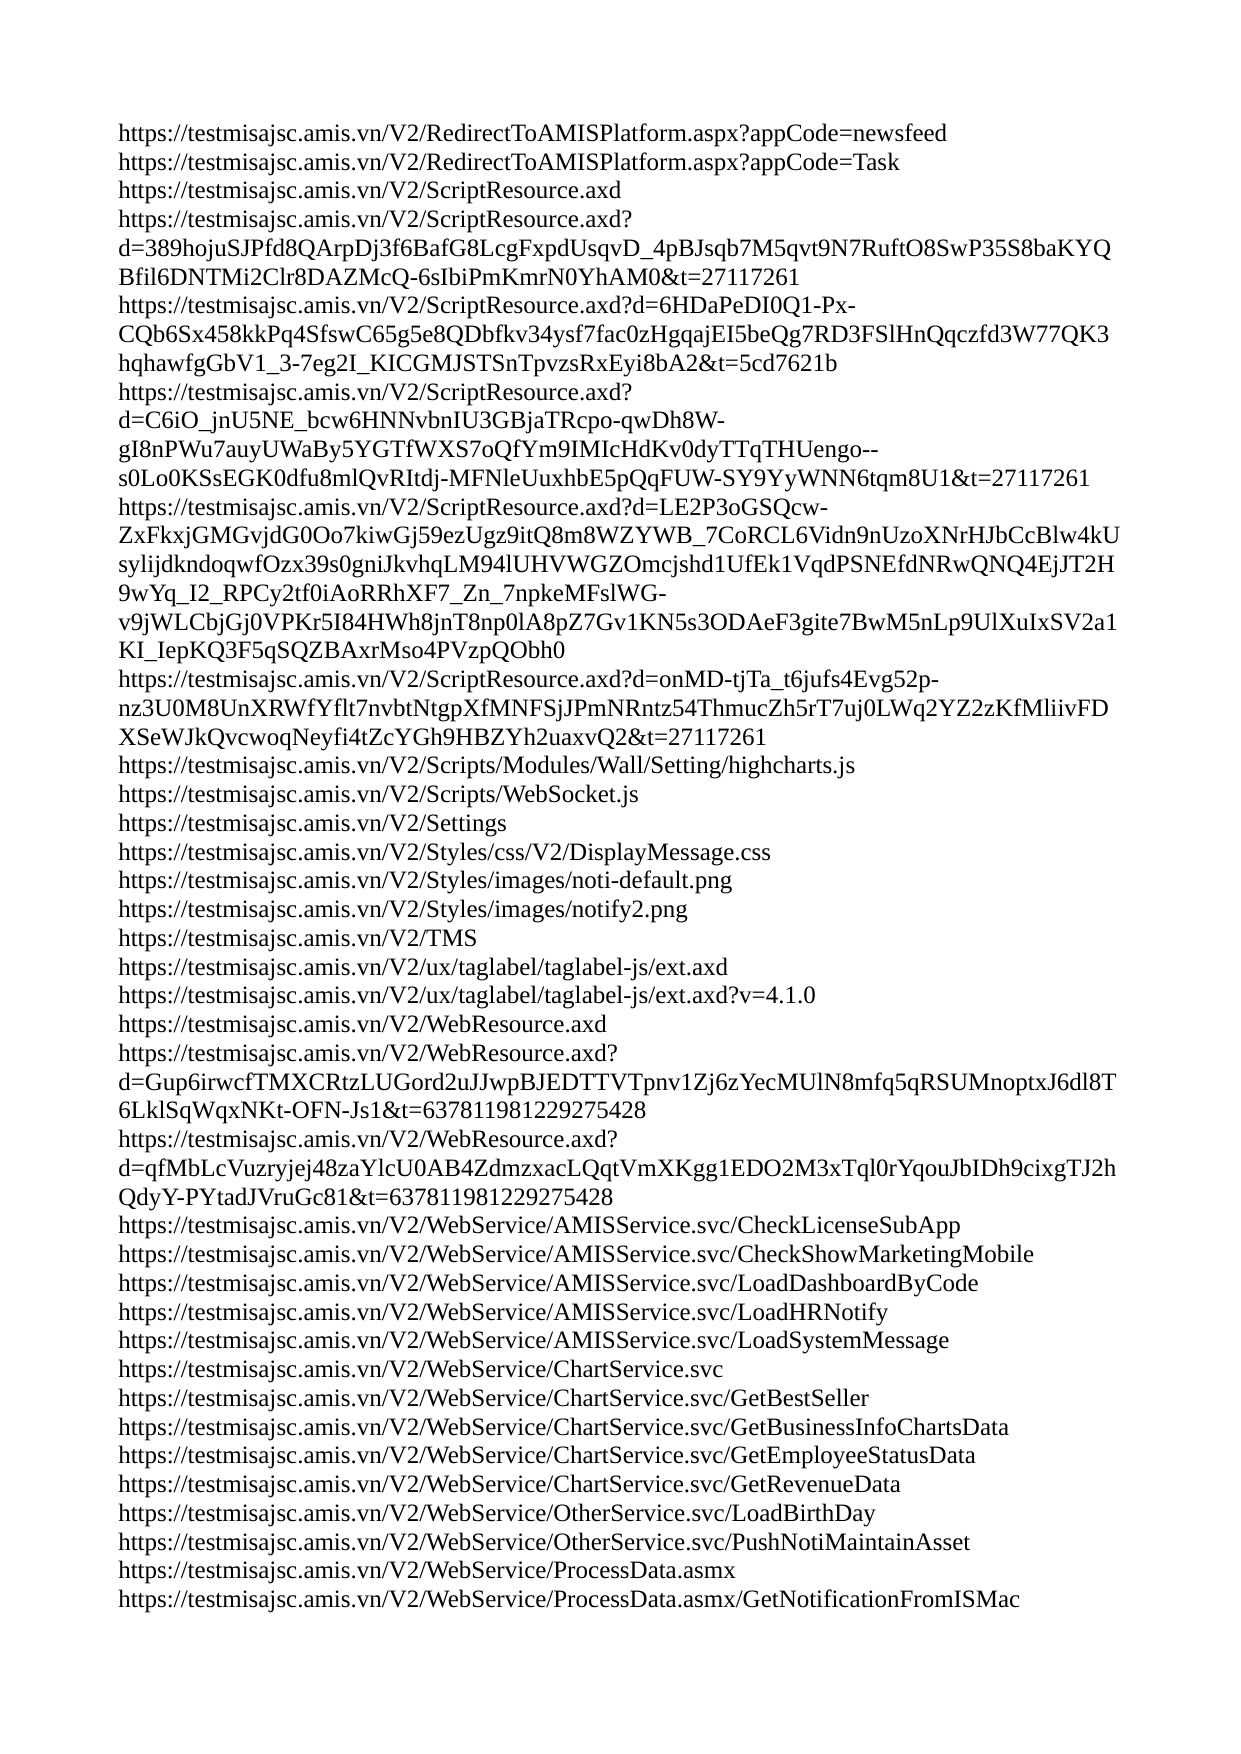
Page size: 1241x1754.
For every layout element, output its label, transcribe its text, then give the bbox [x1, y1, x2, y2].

text https://testmisajsc.amis.vn/V2/ScriptResource.axd?d=389hojuSJPfd8QArpDj3f6BafG8LcgFxpdUsqvD_4pBJsqb7M5qvt9N7RuftO8SwP35S8baKYQBfil6DNTMi2Clr8DAZMcQ-6sIbiPmKmrN0YhAM0&t=27117261 [118, 204, 1122, 291]
text https://testmisajsc.amis.vn/V2/WebService/AMISService.svc/LoadHRNotify [118, 1297, 1122, 1326]
text https://testmisajsc.amis.vn/V2/Scripts/Modules/Wall/Setting/highcharts.js [118, 751, 1122, 779]
text https://testmisajsc.amis.vn/V2/ScriptResource.axd?d=LE2P3oGSQcw-ZxFkxjGMGvjdG0Oo7kiwGj59ezUgz9itQ8m8WZYWB_7CoRCL6Vidn9nUzoXNrHJbCcBlw4kUsylijdkndoqwfOzx39s0gniJkvhqLM94lUHVWGZOmcjshd1UfEk1VqdPSNEfdNRwQNQ4EjJT2H9wYq_I2_RPCy2tf0iAoRRhXF7_Zn_7npkeMFslWG-v9jWLCbjGj0VPKr5I84HWh8jnT8np0lA8pZ7Gv1KN5s3ODAeF3gite7BwM5nLp9UlXuIxSV2a1KI_IepKQ3F5qSQZBAxrMso4PVzpQObh0 [118, 492, 1122, 664]
text https://testmisajsc.amis.vn/V2/Styles/images/notify2.png [118, 894, 1122, 923]
text https://testmisajsc.amis.vn/V2/ScriptResource.axd?d=onMD-tjTa_t6jufs4Evg52p-nz3U0M8UnXRWfYflt7nvbtNtgpXfMNFSjJPmNRntz54ThmucZh5rT7uj0LWq2YZ2zKfMliivFDXSeWJkQvcwoqNeyfi4tZcYGh9HBZYh2uaxvQ2&t=27117261 [118, 664, 1122, 751]
text https://testmisajsc.amis.vn/V2/WebService/AMISService.svc/CheckShowMarketingMobile [118, 1239, 1122, 1268]
text https://testmisajsc.amis.vn/V2/ux/taglabel/taglabel-js/ext.axd [118, 952, 1122, 981]
text https://testmisajsc.amis.vn/V2/WebService/ChartService.svc/GetBestSeller [118, 1383, 1122, 1412]
text https://testmisajsc.amis.vn/V2/WebService/ChartService.svc/GetRevenueData [118, 1469, 1122, 1498]
text https://testmisajsc.amis.vn/V2/WebService/ChartService.svc/GetEmployeeStatusData [118, 1441, 1122, 1469]
text https://testmisajsc.amis.vn/V2/Styles/images/noti-default.png [118, 866, 1122, 894]
text https://testmisajsc.amis.vn/V2/WebService/ChartService.svc [118, 1354, 1122, 1383]
text https://testmisajsc.amis.vn/V2/ScriptResource.axd?d=6HDaPeDI0Q1-Px-CQb6Sx458kkPq4SfswC65g5e8QDbfkv34ysf7fac0zHgqajEI5beQg7RD3FSlHnQqczfd3W77QK3hqhawfgGbV1_3-7eg2I_KICGMJSTSnTpvzsRxEyi8bA2&t=5cd7621b [118, 291, 1122, 377]
text https://testmisajsc.amis.vn/V2/WebService/AMISService.svc/LoadSystemMessage [118, 1326, 1122, 1354]
text https://testmisajsc.amis.vn/V2/Settings [118, 808, 1122, 837]
text https://testmisajsc.amis.vn/V2/RedirectToAMISPlatform.aspx?appCode=newsfeed [118, 118, 1122, 147]
text https://testmisajsc.amis.vn/V2/TMS [118, 923, 1122, 952]
text https://testmisajsc.amis.vn/V2/WebService/ProcessData.asmx [118, 1556, 1122, 1584]
text https://testmisajsc.amis.vn/V2/RedirectToAMISPlatform.aspx?appCode=Task [118, 147, 1122, 176]
text https://testmisajsc.amis.vn/V2/ux/taglabel/taglabel-js/ext.axd?v=4.1.0 [118, 981, 1122, 1009]
text https://testmisajsc.amis.vn/V2/WebResource.axd?d=Gup6irwcfTMXCRtzLUGord2uJJwpBJEDTTVTpnv1Zj6zYecMUlN8mfq5qRSUMnoptxJ6dl8T6LklSqWqxNKt-OFN-Js1&t=637811981229275428 [118, 1038, 1122, 1124]
text https://testmisajsc.amis.vn/V2/WebService/AMISService.svc/CheckLicenseSubApp [118, 1211, 1122, 1239]
text https://testmisajsc.amis.vn/V2/Scripts/WebSocket.js [118, 779, 1122, 808]
text https://testmisajsc.amis.vn/V2/ScriptResource.axd [118, 176, 1122, 204]
text https://testmisajsc.amis.vn/V2/WebResource.axd [118, 1009, 1122, 1038]
text https://testmisajsc.amis.vn/V2/WebService/OtherService.svc/LoadBirthDay [118, 1498, 1122, 1527]
text https://testmisajsc.amis.vn/V2/WebService/ProcessData.asmx/GetNotificationFromISMac [118, 1584, 1122, 1613]
text https://testmisajsc.amis.vn/V2/Styles/css/V2/DisplayMessage.css [118, 837, 1122, 866]
text https://testmisajsc.amis.vn/V2/WebService/OtherService.svc/PushNotiMaintainAsset [118, 1527, 1122, 1556]
text https://testmisajsc.amis.vn/V2/ScriptResource.axd?d=C6iO_jnU5NE_bcw6HNNvbnIU3GBjaTRcpo-qwDh8W-gI8nPWu7auyUWaBy5YGTfWXS7oQfYm9IMIcHdKv0dyTTqTHUengo--s0Lo0KSsEGK0dfu8mlQvRItdj-MFNleUuxhbE5pQqFUW-SY9YyWNN6tqm8U1&t=27117261 [118, 377, 1122, 492]
text https://testmisajsc.amis.vn/V2/WebResource.axd?d=qfMbLcVuzryjej48zaYlcU0AB4ZdmzxacLQqtVmXKgg1EDO2M3xTql0rYqouJbIDh9cixgTJ2hQdyY-PYtadJVruGc81&t=637811981229275428 [118, 1124, 1122, 1211]
text https://testmisajsc.amis.vn/V2/WebService/ChartService.svc/GetBusinessInfoChartsData [118, 1412, 1122, 1441]
text https://testmisajsc.amis.vn/V2/WebService/AMISService.svc/LoadDashboardByCode [118, 1268, 1122, 1297]
